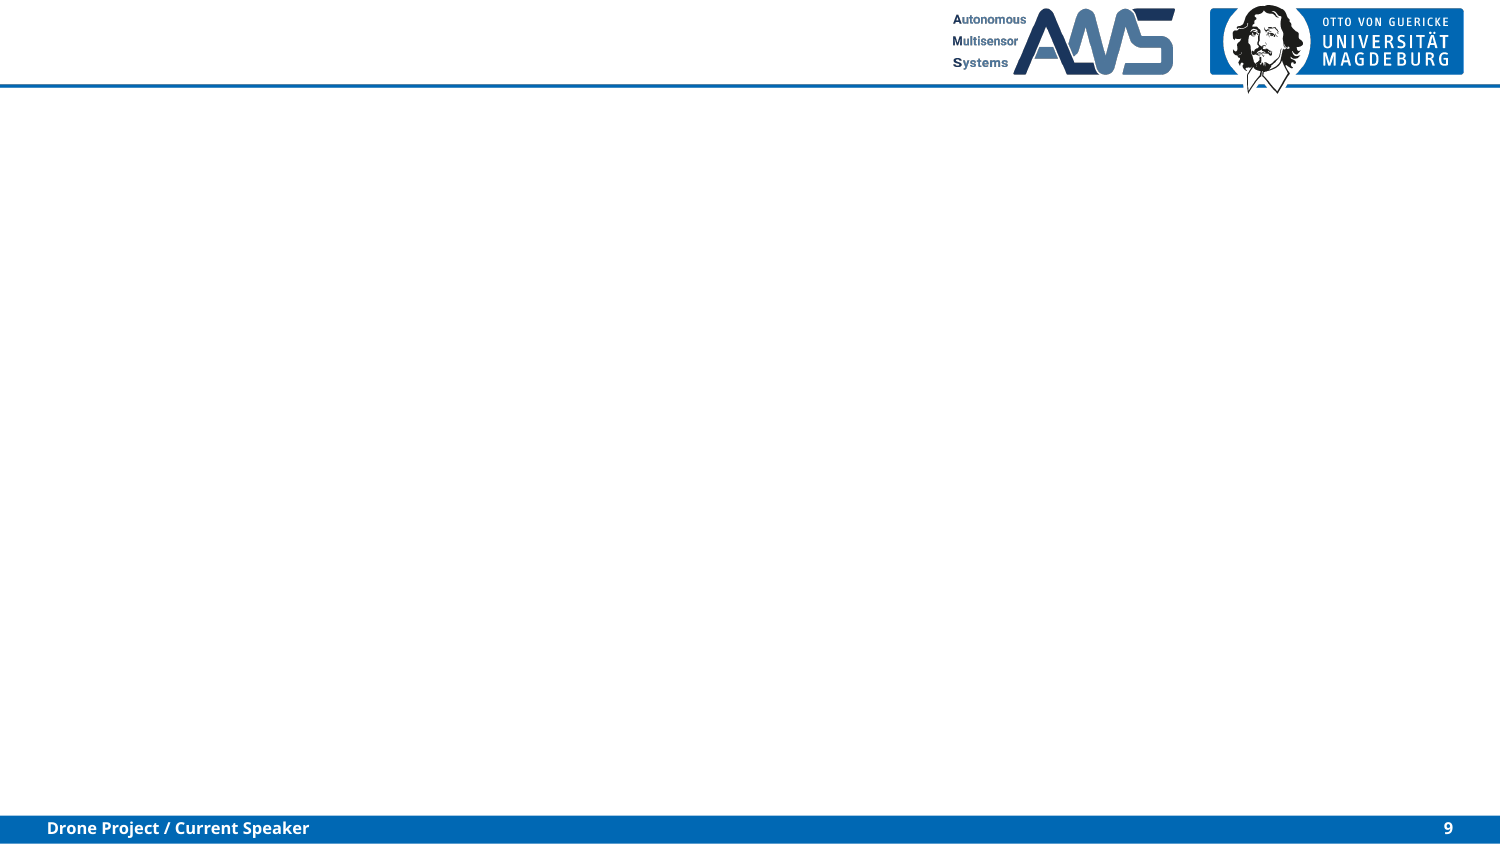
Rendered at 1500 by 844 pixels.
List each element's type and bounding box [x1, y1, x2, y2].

picture [0, 0, 1500, 103]
